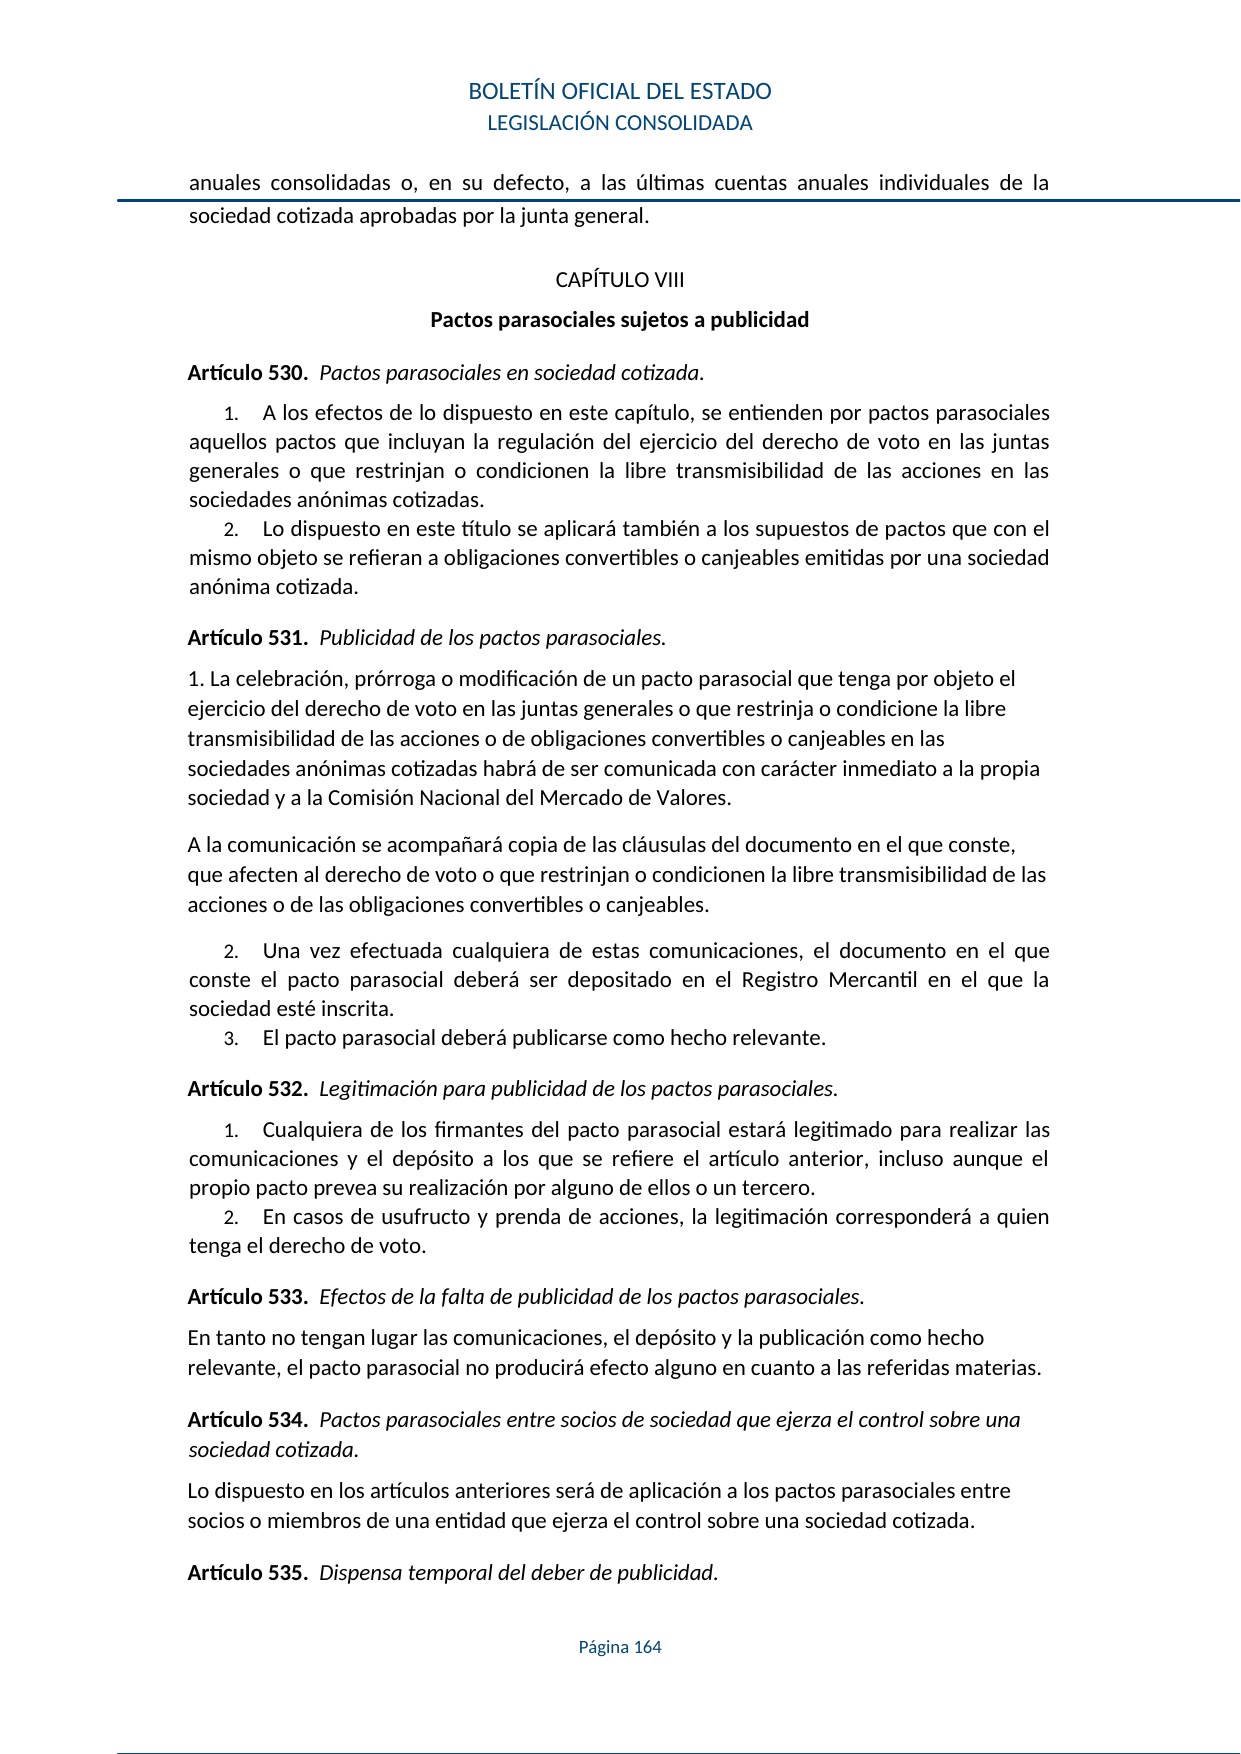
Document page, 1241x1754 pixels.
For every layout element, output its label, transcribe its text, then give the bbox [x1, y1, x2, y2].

list Lo dispuesto en este título se aplicará también a los supuestos de pactos que con el mismo objeto se refieran a obligaciones convertibles o canjeables emitidas por una sociedad anónima cotizada. [189, 514, 1051, 600]
text Artículo 530. Pactos parasociales en sociedad cotizada. [187, 358, 1051, 386]
text CAPÍTULO VIII [212, 265, 1029, 293]
list sociedad cotizada aprobadas por la junta general. [189, 202, 1051, 230]
text Artículo 531. Publicidad de los pactos parasociales. [187, 623, 1051, 651]
text Artículo 533. Efectos de la falta de publicidad de los pactos parasociales. [187, 1282, 1051, 1311]
text 1. La celebración, prórroga o modificación de un pacto parasocial que tenga por objeto el ejercicio del derecho de voto en las juntas generales o que restrinja o condicione la libre transmisibilidad de las acciones o de obligaciones convertibles o canjeables en las sociedades anónimas cotizadas habrá de ser comunicada con carácter inmediato a la propia sociedad y a la Comisión Nacional del Mercado de Valores. [187, 664, 1051, 812]
list A los efectos de lo dispuesto en este capítulo, se entienden por pactos parasociales aquellos pactos que incluyan la regulación del ejercicio del derecho de voto en las juntas generales o que restrinjan o condicionen la libre transmisibilidad de las acciones en las sociedades anónimas cotizadas. [189, 398, 1051, 513]
text Artículo 534. Pactos parasociales entre socios de sociedad que ejerza el control sobre una sociedad cotizada. [187, 1405, 1051, 1463]
text Artículo 532. Legitimación para publicidad de los pactos parasociales. [187, 1074, 1051, 1103]
text Lo dispuesto en los artículos anteriores será de aplicación a los pactos parasociales entre socios o miembros de una entidad que ejerza el control sobre una sociedad cotizada. [187, 1476, 1051, 1534]
text A la comunicación se acompañará copia de las cláusulas del documento en el que conste, que afecten al derecho de voto o que restrinjan o condicionen la libre transmisibilidad de las acciones o de las obligaciones convertibles o canjeables. [187, 830, 1051, 918]
list En casos de usufructo y prenda de acciones, la legitimación corresponderá a quien tenga el derecho de voto. [189, 1202, 1051, 1259]
list El pacto parasocial deberá publicarse como hecho relevante. [189, 1023, 1051, 1052]
list Cualquiera de los firmantes del pacto parasocial estará legitimado para realizar las comunicaciones y el depósito a los que se refiere el artículo anterior, incluso aunque el propio pacto prevea su realización por alguno de ellos o un tercero. [189, 1115, 1051, 1201]
list anuales consolidadas o, en su defecto, a las últimas cuentas anuales individuales de la [189, 168, 1051, 199]
text Pactos parasociales sujetos a publicidad [210, 306, 1030, 333]
text En tanto no tengan lugar las comunicaciones, el depósito y la publicación como hecho relevante, el pacto parasocial no producirá efecto alguno en cuanto a las referidas materias. [187, 1323, 1051, 1381]
list Una vez efectuada cualquiera de estas comunicaciones, el documento en el que conste el pacto parasocial deberá ser depositado en el Registro Mercantil en el que la sociedad esté inscrita. [189, 936, 1051, 1022]
text Artículo 535. Dispensa temporal del deber de publicidad. [187, 1558, 1051, 1586]
